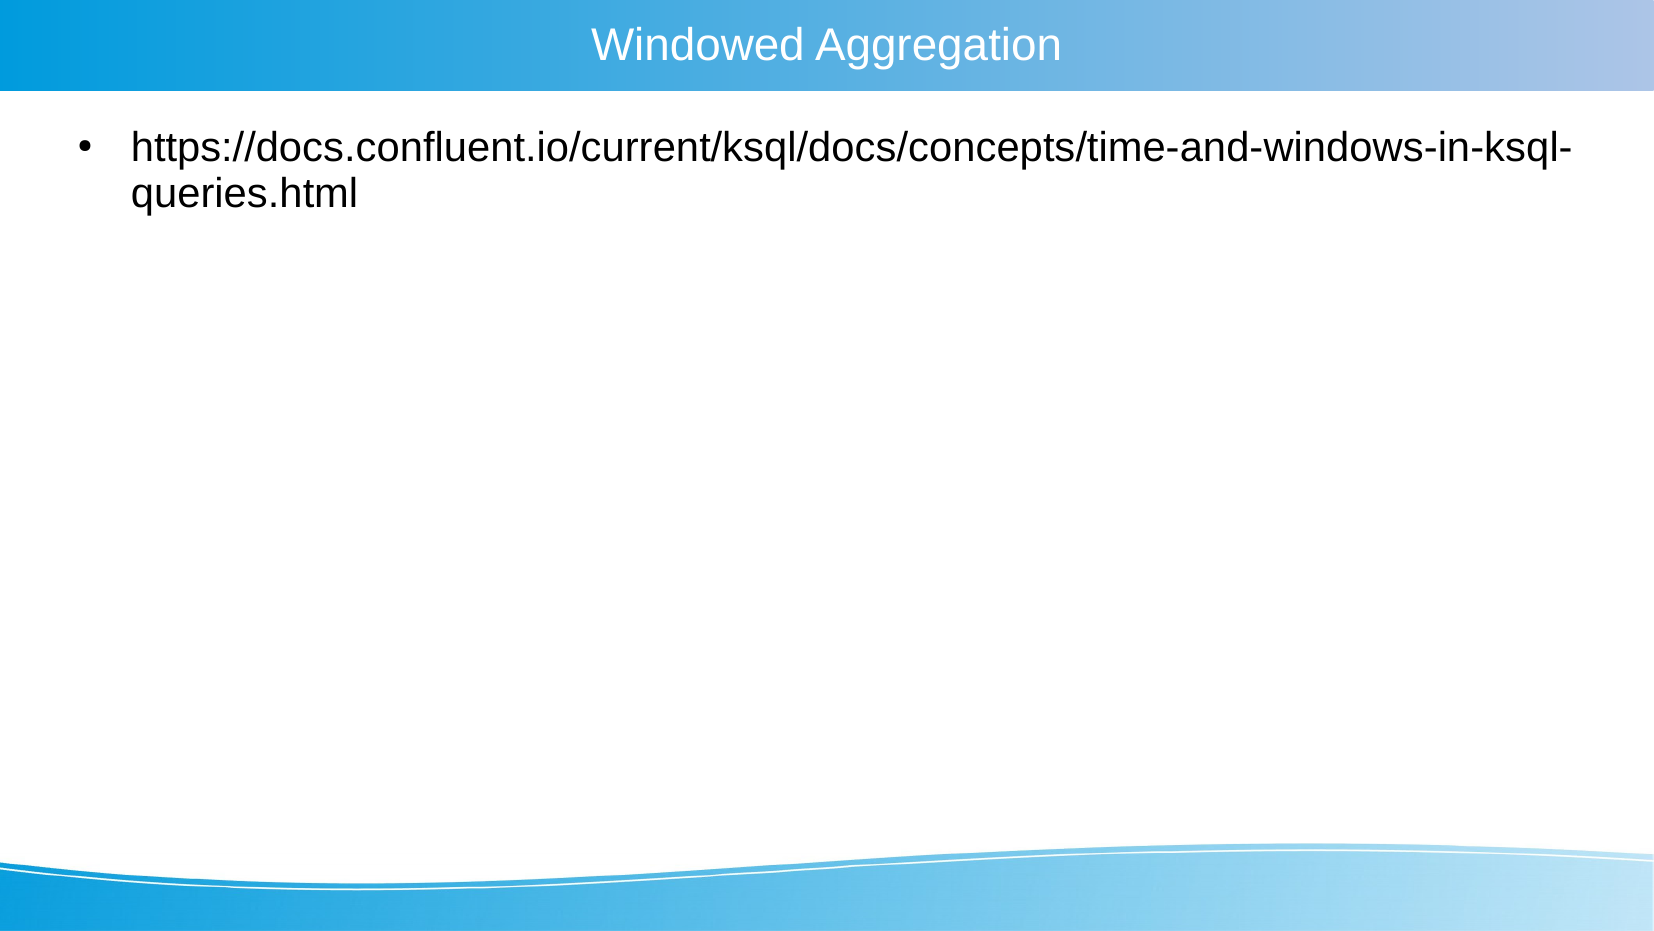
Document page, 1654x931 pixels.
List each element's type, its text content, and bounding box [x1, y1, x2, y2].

title Windowed Aggregation [82, 5, 1571, 85]
list https://docs.confluent.io/current/ksql/docs/concepts/time-and-windows-in-ksql-queries.html [60, 123, 1591, 833]
picture [0, 843, 1654, 931]
